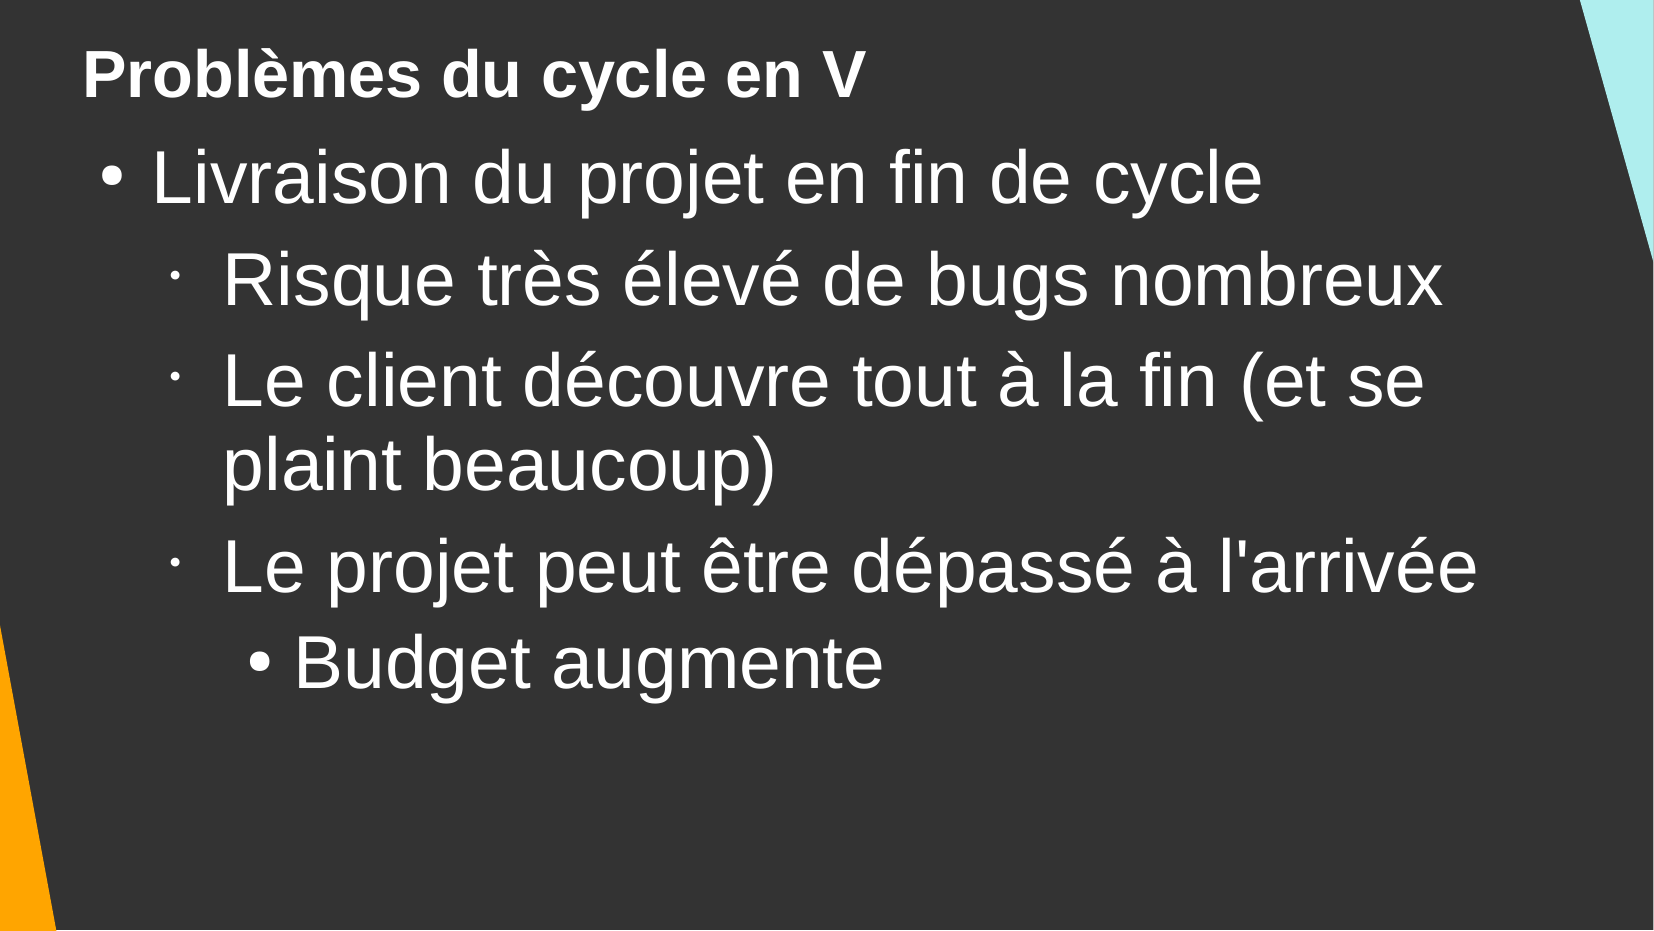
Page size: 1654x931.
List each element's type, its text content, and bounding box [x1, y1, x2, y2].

text_box [1579, 0, 1654, 265]
text_box [0, 625, 57, 931]
list Livraison du projet en fin de cycle Risque très élevé de bugs nombreux Le client découvre tout à la fin (et se plaint beaucoup) Le projet peut être dépassé à l'arrivée Budget augmente [80, 135, 1620, 777]
title Problèmes du cycle en V [82, 37, 1571, 122]
